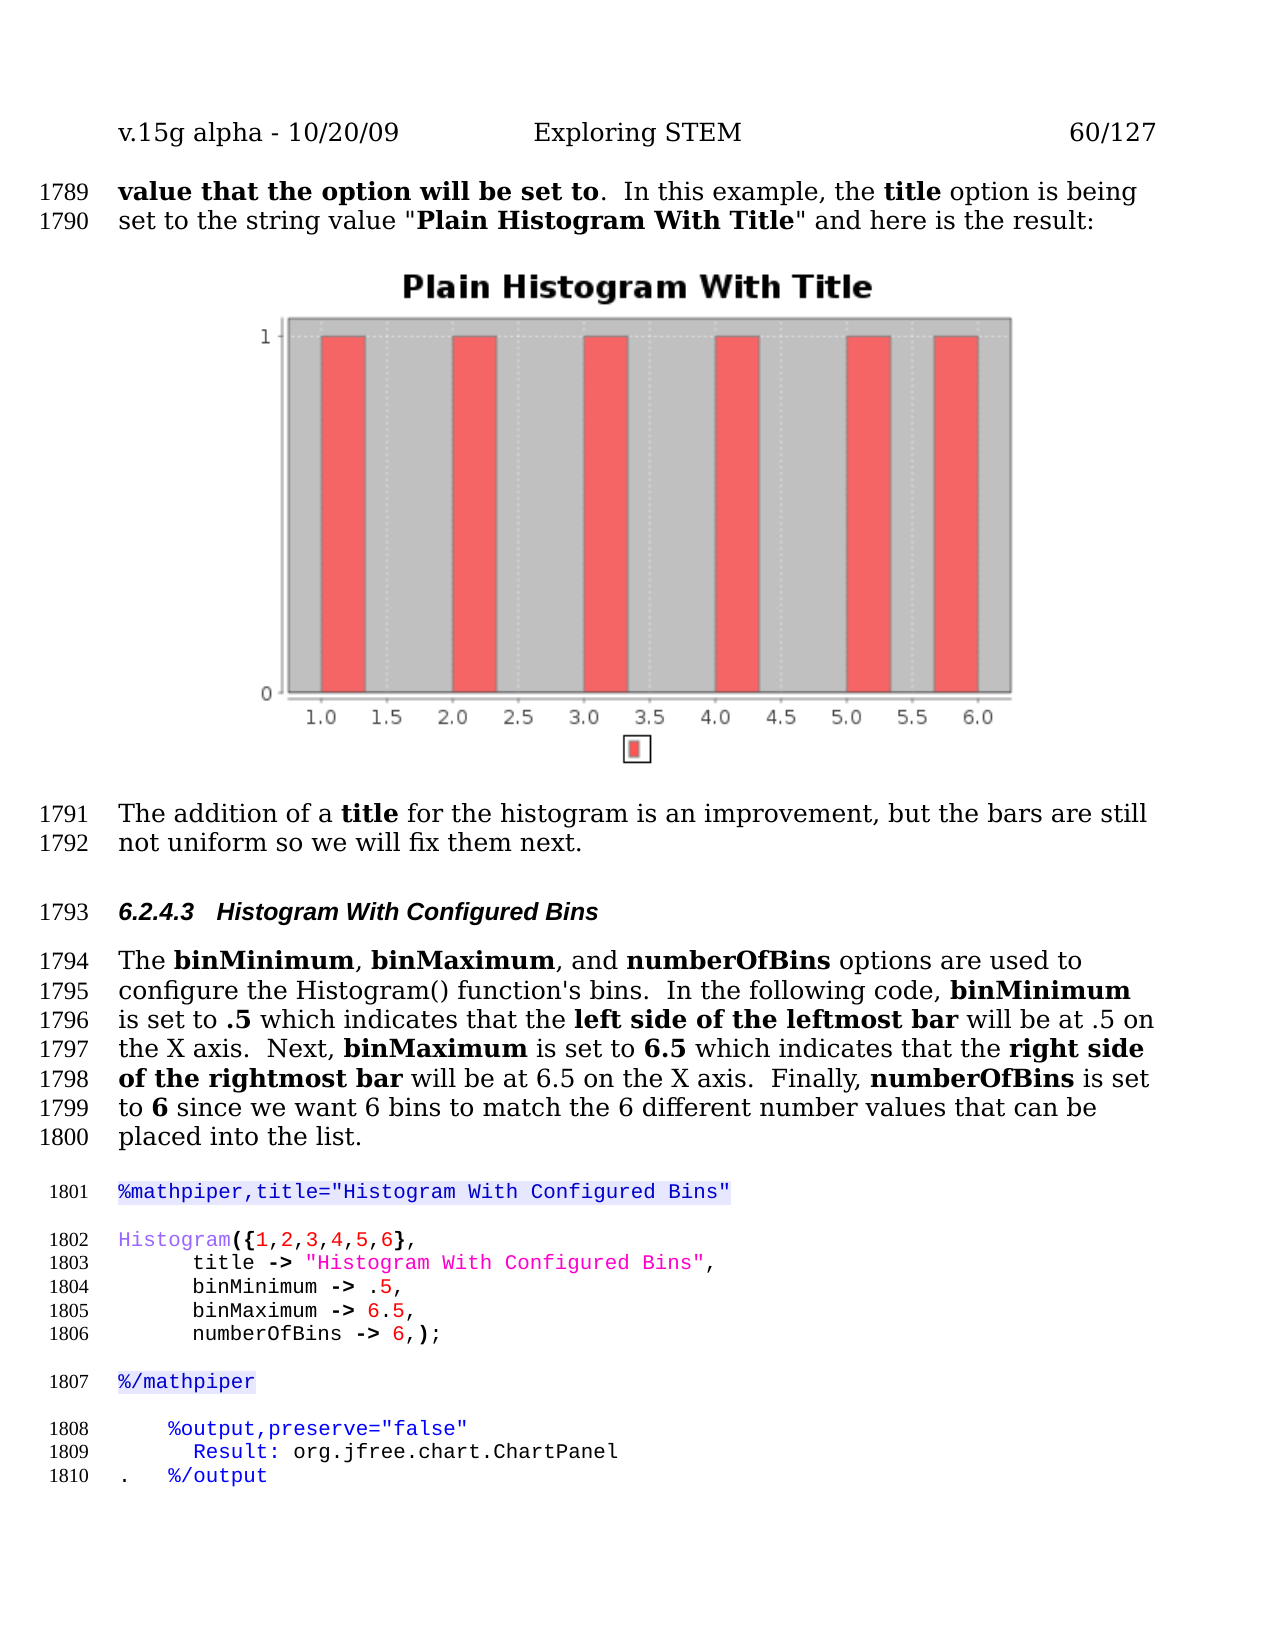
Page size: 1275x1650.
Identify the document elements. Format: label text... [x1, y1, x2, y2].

text . %/output [118, 1465, 1157, 1489]
text binMaximum -> 6.5, [118, 1300, 1157, 1323]
text title -> "Histogram With Configured Bins", [118, 1252, 1157, 1276]
text The addition of a title for the histogram is an improvement, but the bars are still not uniform so we will fix them next. [118, 799, 1157, 858]
picture [245, 267, 1030, 765]
text %/mathpiper [118, 1371, 1157, 1394]
text Result: org.jfree.chart.ChartPanel [118, 1442, 1157, 1465]
text %output,preserve="false" [118, 1418, 1157, 1442]
text numberOfBins -> 6,); [118, 1323, 1157, 1347]
text Histogram({1,2,3,4,5,6}, [118, 1229, 1157, 1252]
text binMinimum -> .5, [118, 1276, 1157, 1300]
text The binMinimum, binMaximum, and numberOfBins options are used to configure the Histogram() function's bins. In the following code, binMinimum is set to .5 which indicates that the left side of the leftmost bar will be at .5 on the X axis. Next, binMaximum is set to 6.5 which indicates that the right side of the rightmost bar will be at 6.5 on the X axis. Finally, numberOfBins is set to 6 since we want 6 bins to match the 6 different number values that can be placed into the list. [118, 946, 1157, 1152]
subtitle Histogram With Configured Bins [118, 897, 1157, 925]
text %mathpiper,title="Histogram With Configured Bins" [118, 1181, 1157, 1205]
text value that the option will be set to. In this example, the title option is being set to the string value "Plain Histogram With Title" and here is the result: [118, 177, 1157, 236]
